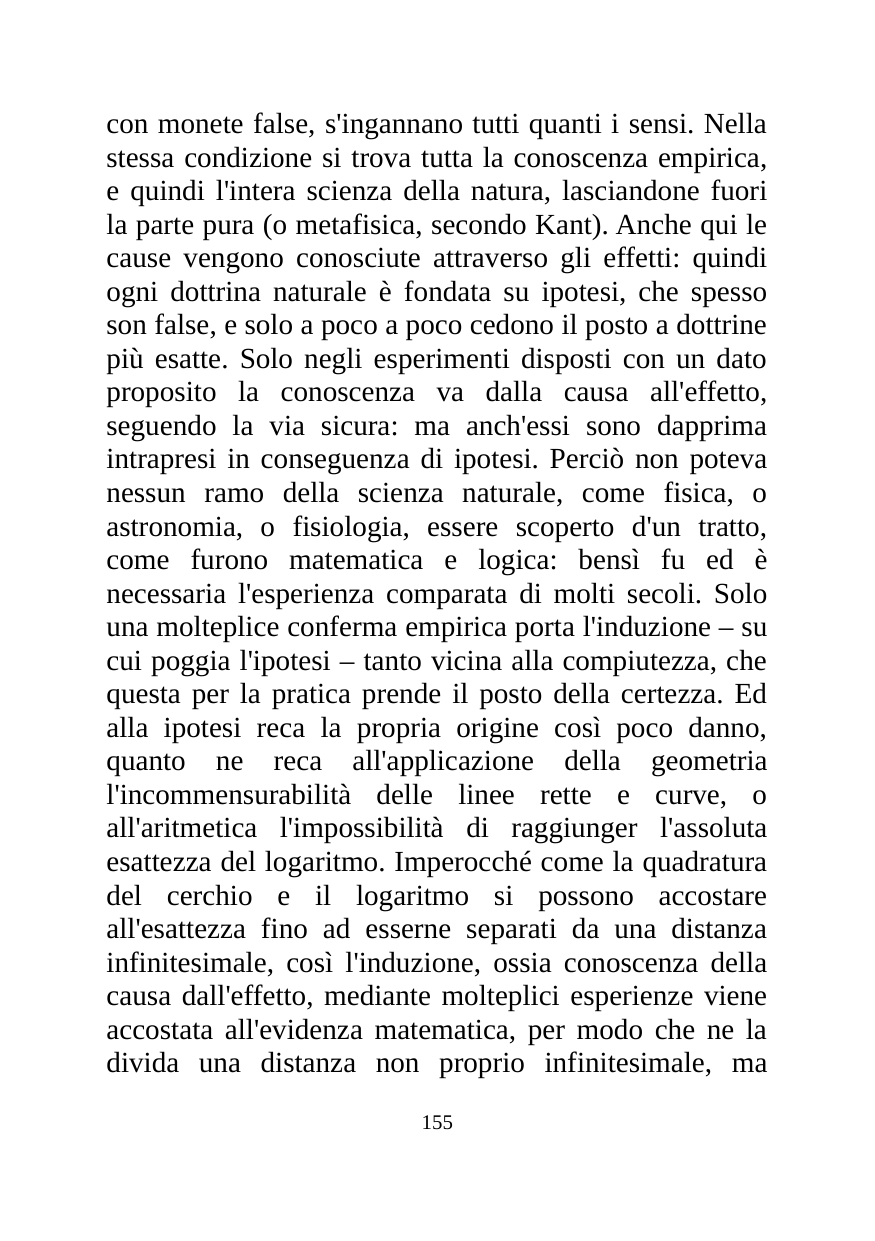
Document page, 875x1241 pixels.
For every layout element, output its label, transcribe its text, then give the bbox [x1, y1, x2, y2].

text con monete false, s'ingannano tutti quanti i sensi. Nella stessa condizione si trova tutta la conoscenza empirica, e quindi l'intera scienza della natura, lasciandone fuori la parte pura (o metafisica, secondo Kant). Anche qui le cause vengono conosciute attraverso gli effetti: quindi ogni dottrina naturale è fondata su ipotesi, che spesso son false, e solo a poco a poco cedono il posto a dottrine più esatte. Solo negli esperimenti disposti con un dato proposito la conoscenza va dalla causa all'effetto, seguendo la via sicura: ma anch'essi sono dapprima intrapresi in conseguenza di ipotesi. Perciò non poteva nessun ramo della scienza naturale, come fisica, o astronomia, o fisiologia, essere scoperto d'un tratto, come furono matematica e logica: bensì fu ed è necessaria l'esperienza comparata di molti secoli. Solo una molteplice conferma empirica porta l'induzione – su cui poggia l'ipotesi – tanto vicina alla compiutezza, che questa per la pratica prende il posto della certezza. Ed alla ipotesi reca la propria origine così poco danno, quanto ne reca all'applicazione della geometria l'incommensurabilità delle linee rette e curve, o all'aritmetica l'impossibilità di raggiunger l'assoluta esattezza del logaritmo. Imperocché come la quadratura del cerchio e il logaritmo si possono accostare all'esattezza fino ad esserne separati da una distanza infinitesimale, così l'induzione, ossia conoscenza della causa dall'effetto, mediante molteplici esperienze viene accostata all'evidenza matematica, per modo che ne la divida una distanza non proprio infinitesimale, ma [106, 106, 768, 1079]
